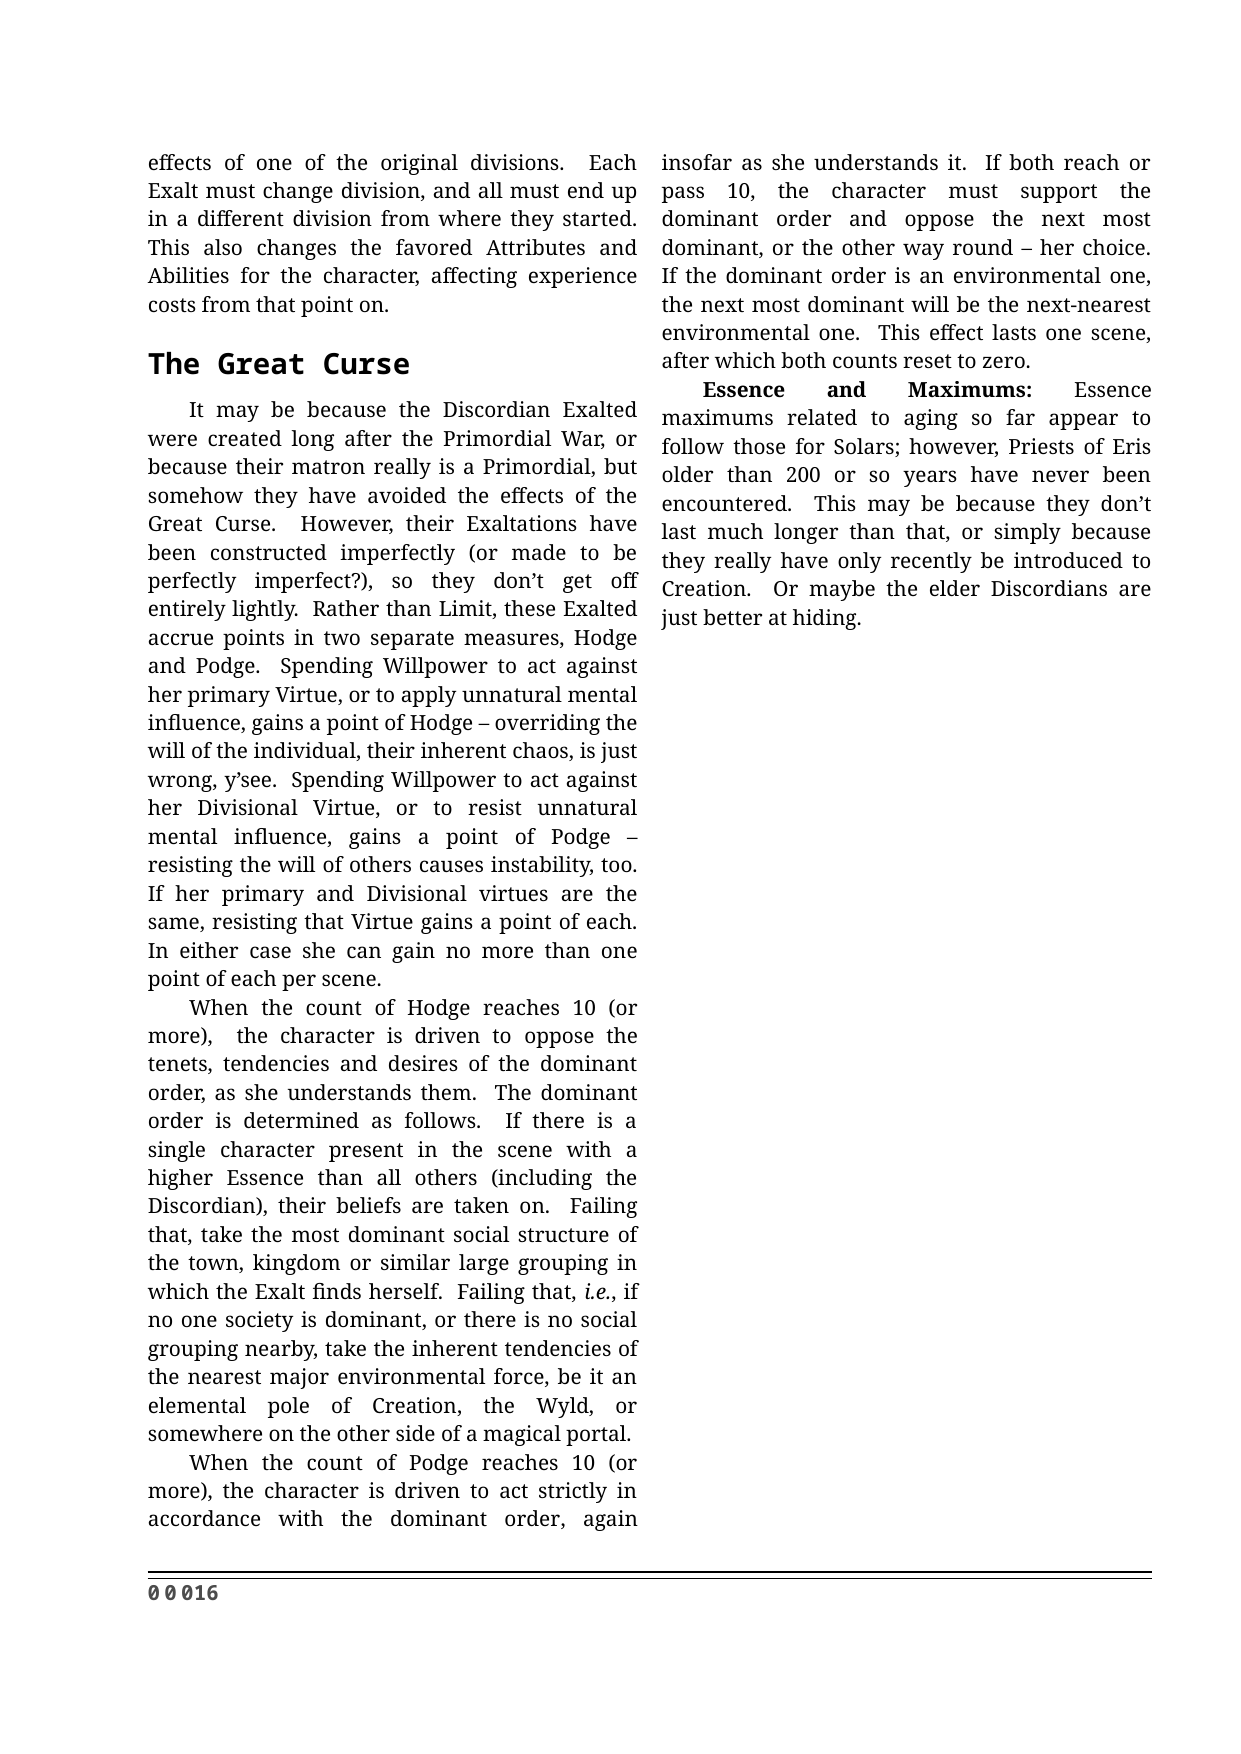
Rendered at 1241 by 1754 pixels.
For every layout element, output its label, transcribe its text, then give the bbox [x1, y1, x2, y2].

text insofar as she understands it. If both reach or pass 10, the character must support the dominant order and oppose the next most dominant, or the other way round – her choice. If the dominant order is an environmental one, the next most dominant will be the next-nearest environmental one. This effect lasts one scene, after which both counts reset to zero. [661, 148, 1152, 375]
text It may be because the Discordian Exalted were created long after the Primordial War, or because their matron really is a Primordial, but somehow they have avoided the effects of the Great Curse. However, their Exaltations have been constructed imperfectly (or made to be perfectly imperfect?), so they don’t get off entirely lightly. Rather than Limit, these Exalted accrue points in two separate measures, Hodge and Podge. Spending Willpower to act against her primary Virtue, or to apply unnatural mental influence, gains a point of Hodge – overriding the will of the individual, their inherent chaos, is just wrong, y’see. Spending Willpower to act against her Divisional Virtue, or to resist unnatural mental influence, gains a point of Podge – resisting the will of others causes instability, too. If her primary and Divisional virtues are the same, resisting that Virtue gains a point of each. In either case she can gain no more than one point of each per scene. [148, 395, 638, 993]
text When the count of Podge reaches 10 (or more), the character is driven to act strictly in accordance with the dominant order, again [148, 1448, 638, 1533]
subtitle The Great Curse [148, 343, 638, 383]
text effects of one of the original divisions. Each Exalt must change division, and all must end up in a different division from where they started. This also changes the favored Attributes and Abilities for the character, affecting experience costs from that point on. [148, 148, 638, 318]
text Essence and Maximums: Essence maximums related to aging so far appear to follow those for Solars; however, Priests of Eris older than 200 or so years have never been encountered. This may be because they don’t last much longer than that, or simply because they really have only recently be introduced to Creation. Or maybe the elder Discordians are just better at hiding. [661, 375, 1152, 631]
text When the count of Hodge reaches 10 (or more), the character is driven to oppose the tenets, tendencies and desires of the dominant order, as she understands them. The dominant order is determined as follows. If there is a single character present in the scene with a higher Essence than all others (including the Discordian), their beliefs are taken on. Failing that, take the most dominant social structure of the town, kingdom or similar large grouping in which the Exalt finds herself. Failing that, i.e., if no one society is dominant, or there is no social grouping nearby, take the inherent tendencies of the nearest major environmental force, be it an elemental pole of Creation, the Wyld, or somewhere on the other side of a magical portal. [148, 993, 638, 1448]
